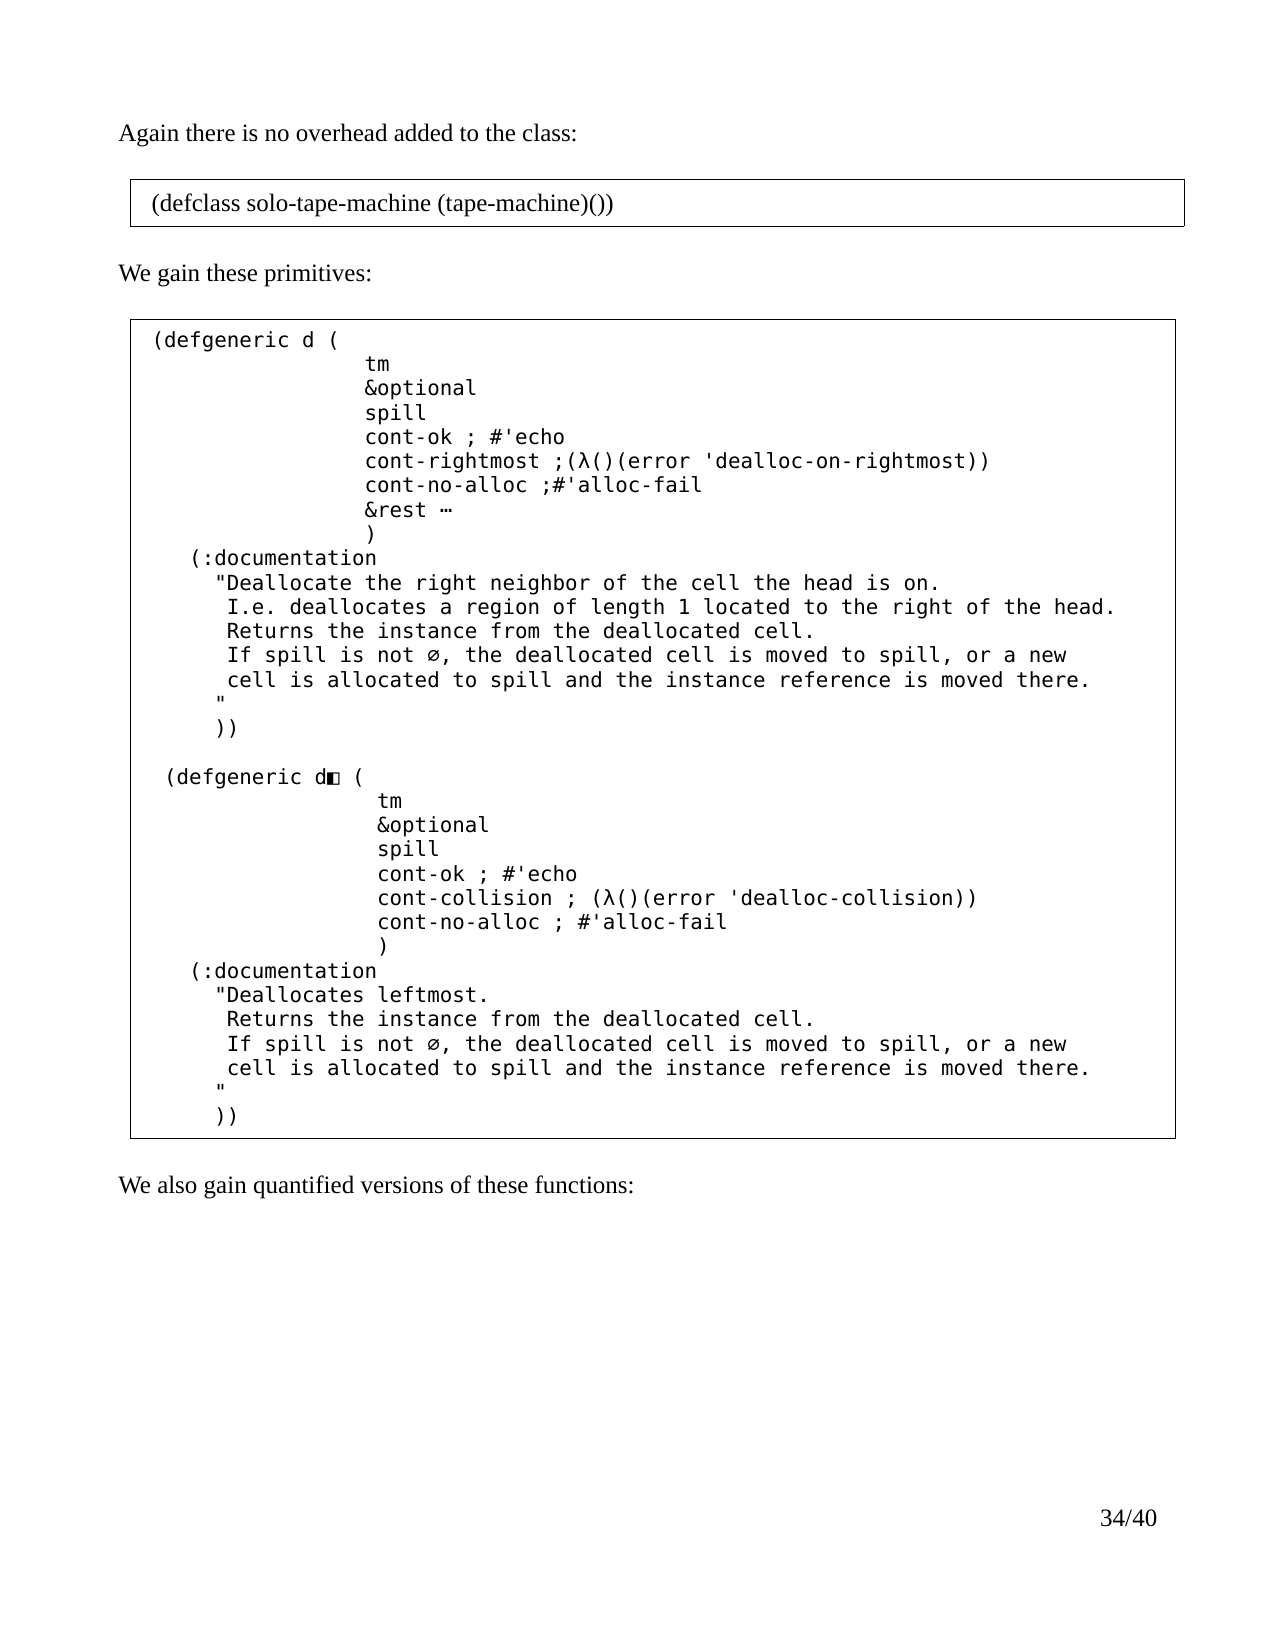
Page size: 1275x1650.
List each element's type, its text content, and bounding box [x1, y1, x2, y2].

text We also gain quantified versions of these functions: [118, 1170, 1157, 1199]
text spill [139, 401, 1167, 425]
text cont-ok ; #'echo [139, 425, 1167, 449]
text )) [139, 716, 1167, 740]
text cont-ok ; #'echo [139, 862, 1167, 886]
text ) [139, 934, 1167, 959]
text "Deallocates leftmost. [139, 983, 1167, 1007]
text cell is allocated to spill and the instance reference is moved there. [139, 668, 1167, 692]
text cont-no-alloc ; #'alloc-fail [139, 910, 1167, 934]
text Returns the instance from the deallocated cell. [139, 619, 1167, 643]
text &optional [139, 376, 1167, 401]
text (defclass solo-tape-machine (tape-machine)()) [139, 188, 1175, 217]
text )) [139, 1104, 1167, 1129]
text cont-rightmost ;(λ()(error 'dealloc-on-rightmost)) [139, 449, 1167, 473]
text (defgeneric d◧ ( [139, 765, 1167, 789]
text (:documentation [139, 959, 1167, 983]
text (:documentation [139, 546, 1167, 571]
text ) [139, 522, 1167, 546]
text If spill is not ∅, the deallocated cell is moved to spill, or a new [139, 1032, 1167, 1056]
text Again there is no overhead added to the class: [118, 118, 1157, 147]
text Returns the instance from the deallocated cell. [139, 1007, 1167, 1032]
text cell is allocated to spill and the instance reference is moved there. [139, 1056, 1167, 1080]
text "Deallocate the right neighbor of the cell the head is on. [139, 571, 1167, 595]
text (defgeneric d ( [139, 328, 1167, 352]
text &rest ⋯ [139, 498, 1167, 522]
text cont-no-alloc ;#'alloc-fail [139, 473, 1167, 498]
text tm [139, 352, 1167, 376]
text We gain these primitives: [118, 258, 1157, 287]
text cont-collision ; (λ()(error 'dealloc-collision)) [139, 886, 1167, 910]
text " [139, 692, 1167, 716]
text &optional [139, 813, 1167, 837]
text I.e. deallocates a region of length 1 located to the right of the head. [139, 595, 1167, 619]
text " [139, 1080, 1167, 1104]
text tm [139, 789, 1167, 813]
text spill [139, 837, 1167, 862]
text If spill is not ∅, the deallocated cell is moved to spill, or a new [139, 643, 1167, 668]
